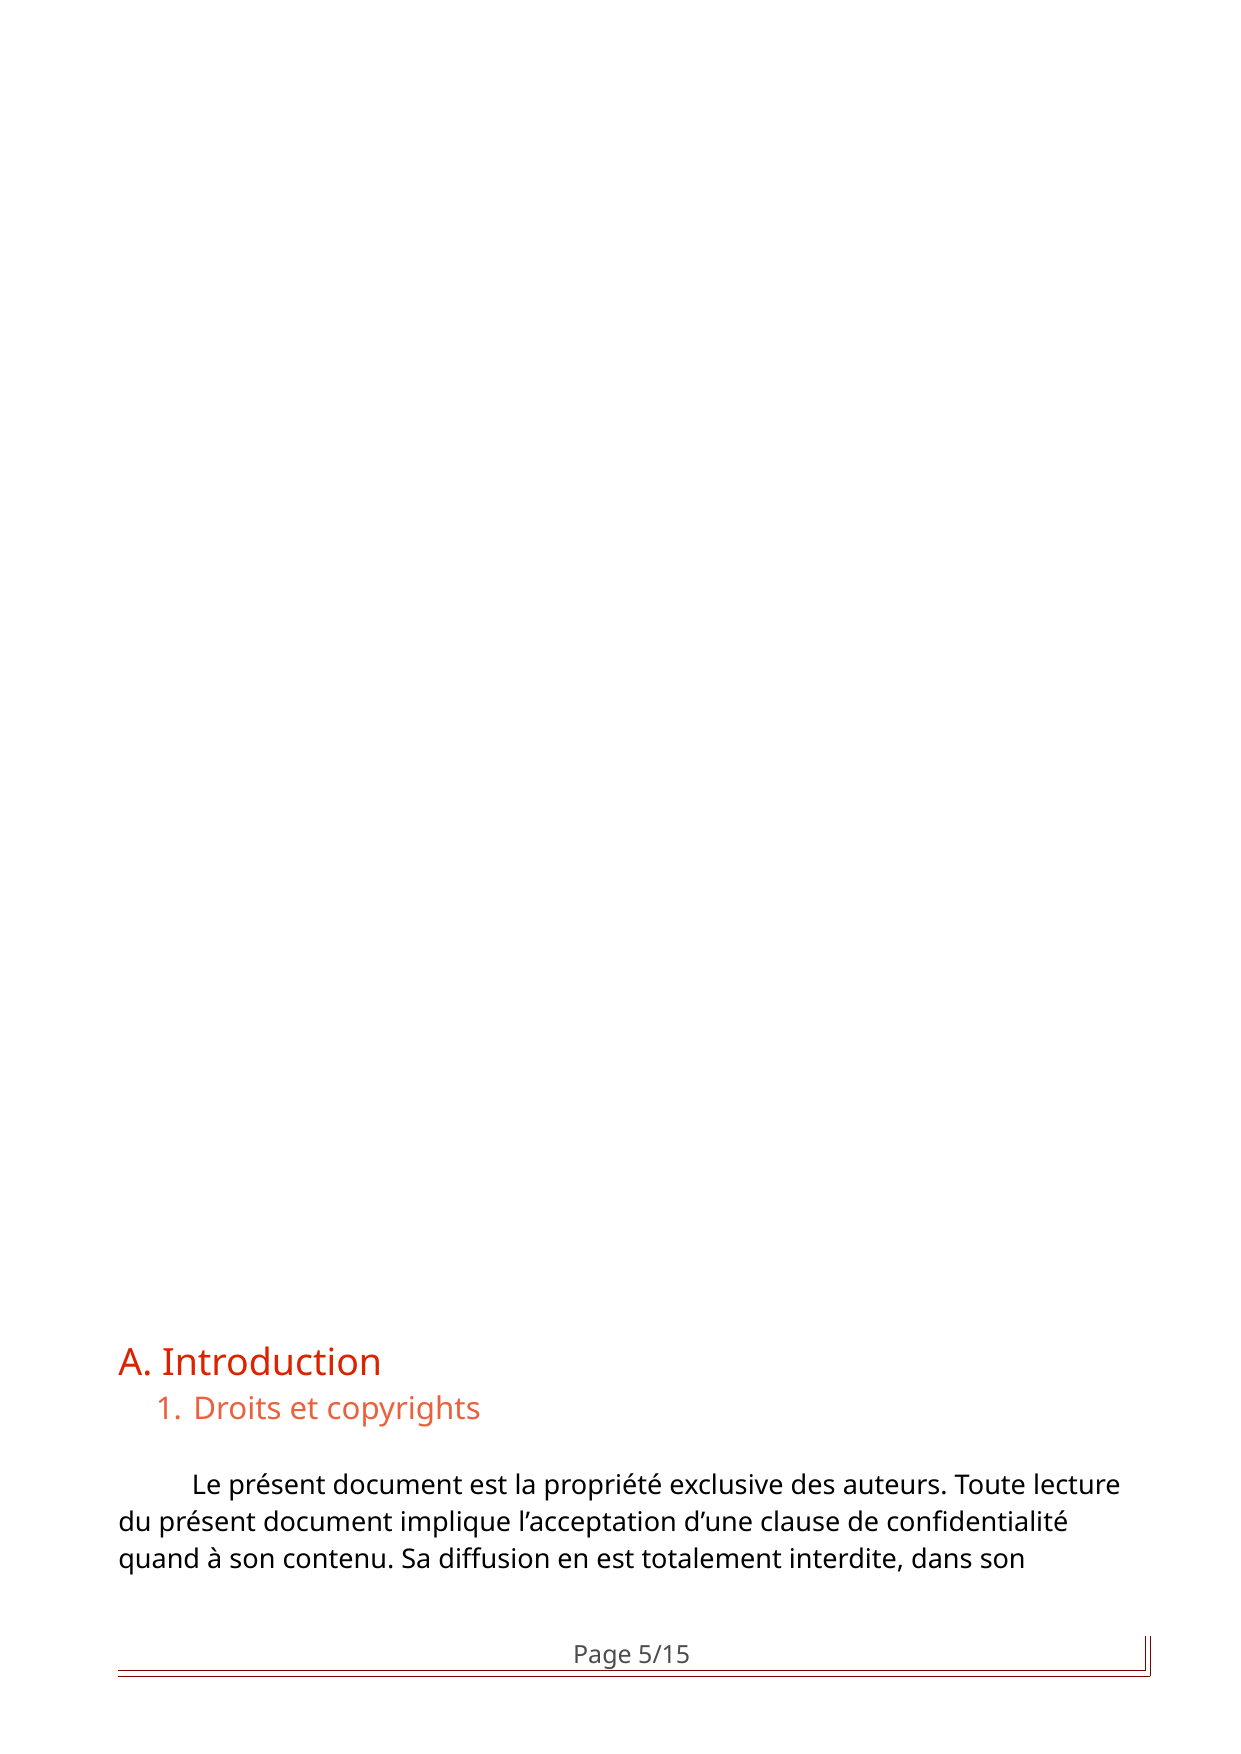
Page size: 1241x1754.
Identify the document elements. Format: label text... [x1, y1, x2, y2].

text A. Introduction [118, 1335, 1122, 1386]
list Droits et copyrights [156, 1386, 1122, 1429]
text Le présent document est la propriété exclusive des auteurs. Toute lecture du présent document implique l’acceptation d’une clause de confidentialité quand à son contenu. Sa diffusion en est totalement interdite, dans son [118, 1466, 1122, 1576]
